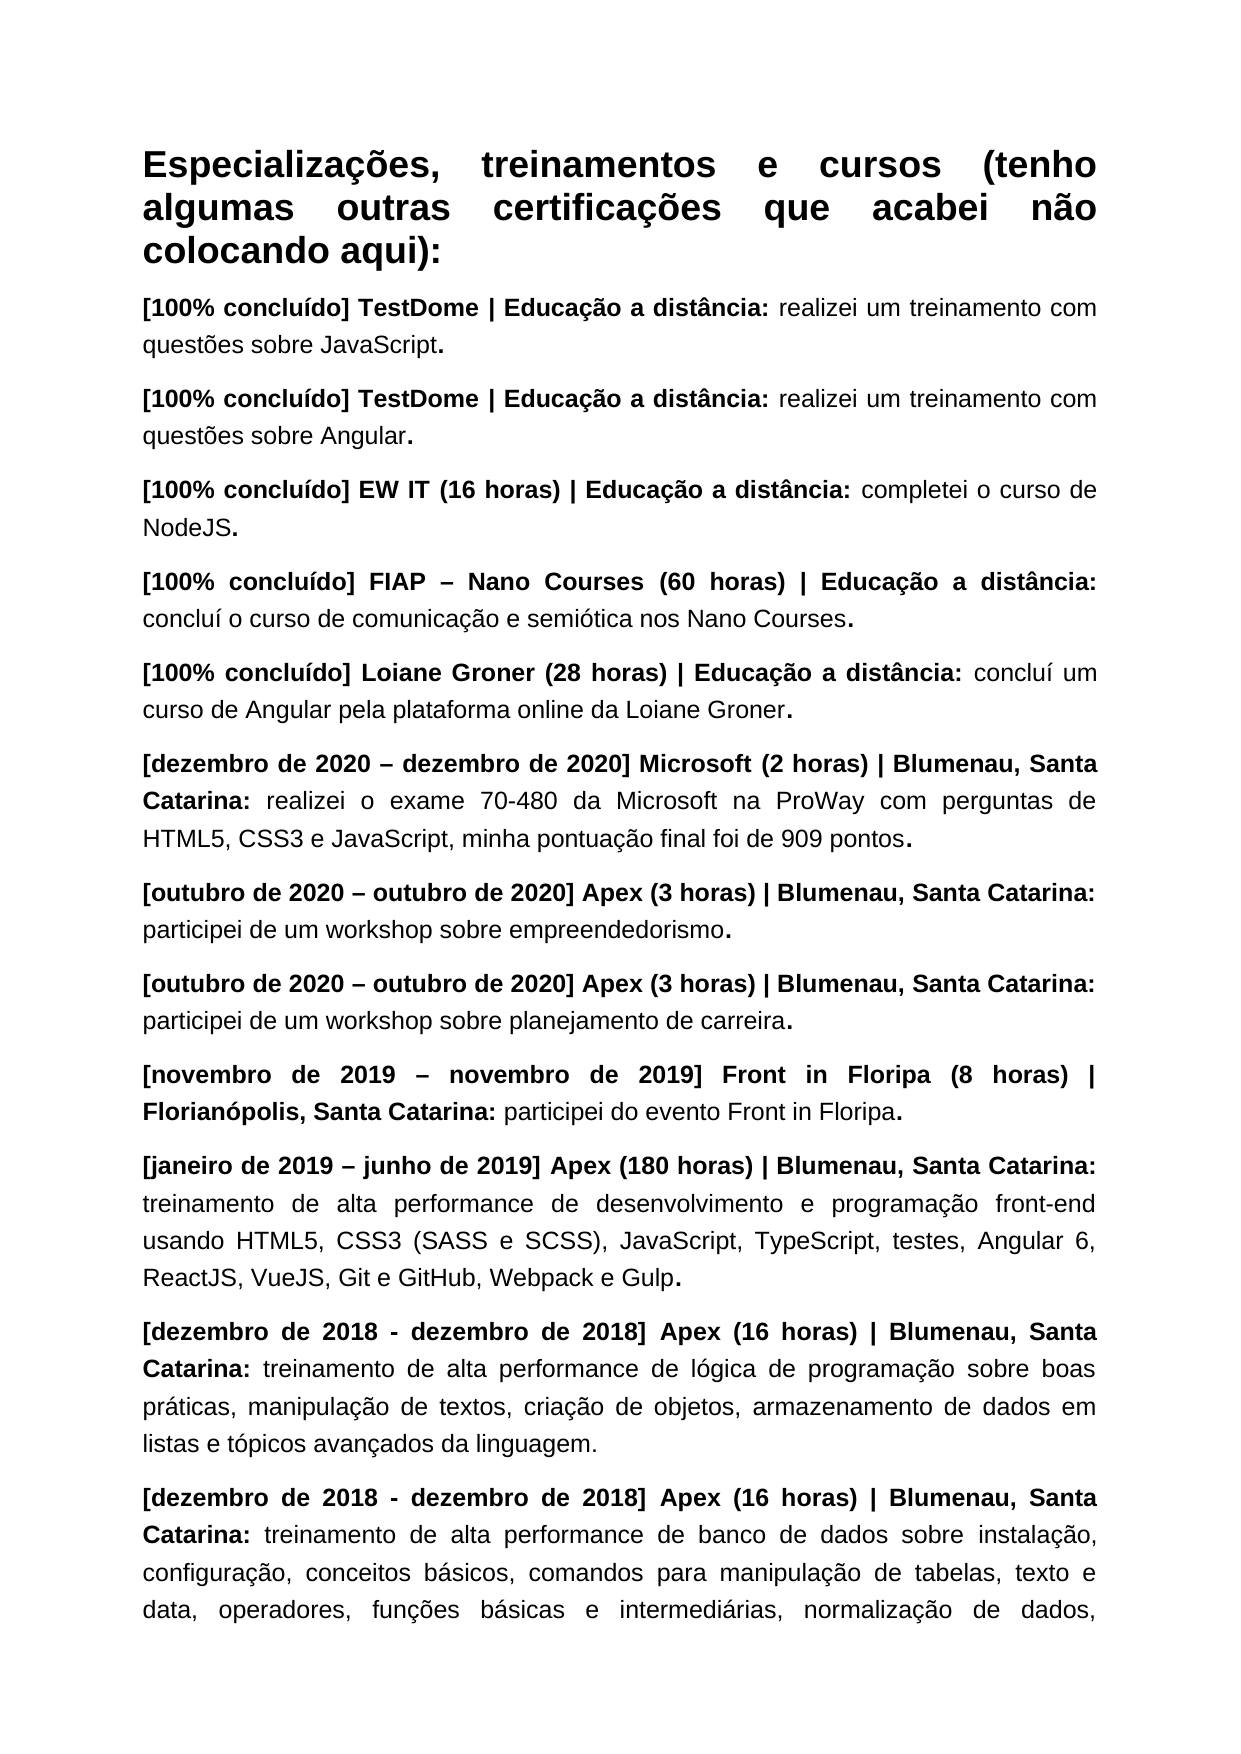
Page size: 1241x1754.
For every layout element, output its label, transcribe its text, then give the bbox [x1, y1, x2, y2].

subtitle Especializações, treinamentos e cursos (tenho algumas outras certificações que acabei não colocando aqui): [142, 142, 1098, 272]
text [janeiro de 2019 – junho de 2019] Apex (180 horas) | Blumenau, Santa Catarina: treinamento de alta performance de desenvolvimento e programação front-end usando HTML5, CSS3 (SASS e SCSS), JavaScript, TypeScript, testes, Angular 6, ReactJS, VueJS, Git e GitHub, Webpack e Gulp. [142, 1151, 1098, 1292]
text [dezembro de 2018 - dezembro de 2018] Apex (16 horas) | Blumenau, Santa Catarina: treinamento de alta performance de lógica de programação sobre boas práticas, manipulação de textos, criação de objetos, armazenamento de dados em listas e tópicos avançados da linguagem. [142, 1317, 1098, 1458]
text [novembro de 2019 – novembro de 2019] Front in Floripa (8 horas) | Florianópolis, Santa Catarina: participei do evento Front in Floripa. [142, 1060, 1098, 1126]
text [100% concluído] FIAP – Nano Courses (60 horas) | Educação a distância: concluí o curso de comunicação e semiótica nos Nano Courses. [142, 566, 1098, 632]
text [100% concluído] TestDome | Educação a distância: realizei um treinamento com questões sobre Angular. [142, 384, 1098, 450]
text [outubro de 2020 – outubro de 2020] Apex (3 horas) | Blumenau, Santa Catarina: participei de um workshop sobre planejamento de carreira. [142, 969, 1098, 1035]
text [100% concluído] Loiane Groner (28 horas) | Educação a distância: concluí um curso de Angular pela plataforma online da Loiane Groner. [142, 658, 1098, 724]
text [dezembro de 2018 - dezembro de 2018] Apex (16 horas) | Blumenau, Santa Catarina: treinamento de alta performance de banco de dados sobre instalação, configuração, conceitos básicos, comandos para manipulação de tabelas, texto e data, operadores, funções básicas e intermediárias, normalização de dados, [142, 1483, 1098, 1623]
text [outubro de 2020 – outubro de 2020] Apex (3 horas) | Blumenau, Santa Catarina: participei de um workshop sobre empreendedorismo. [142, 877, 1098, 943]
text [dezembro de 2020 – dezembro de 2020] Microsoft (2 horas) | Blumenau, Santa Catarina: realizei o exame 70-480 da Microsoft na ProWay com perguntas de HTML5, CSS3 e JavaScript, minha pontuação final foi de 909 pontos. [142, 749, 1098, 852]
text [100% concluído] EW IT (16 horas) | Educação a distância: completei o curso de NodeJS. [142, 475, 1098, 541]
text [100% concluído] TestDome | Educação a distância: realizei um treinamento com questões sobre JavaScript. [142, 293, 1098, 359]
